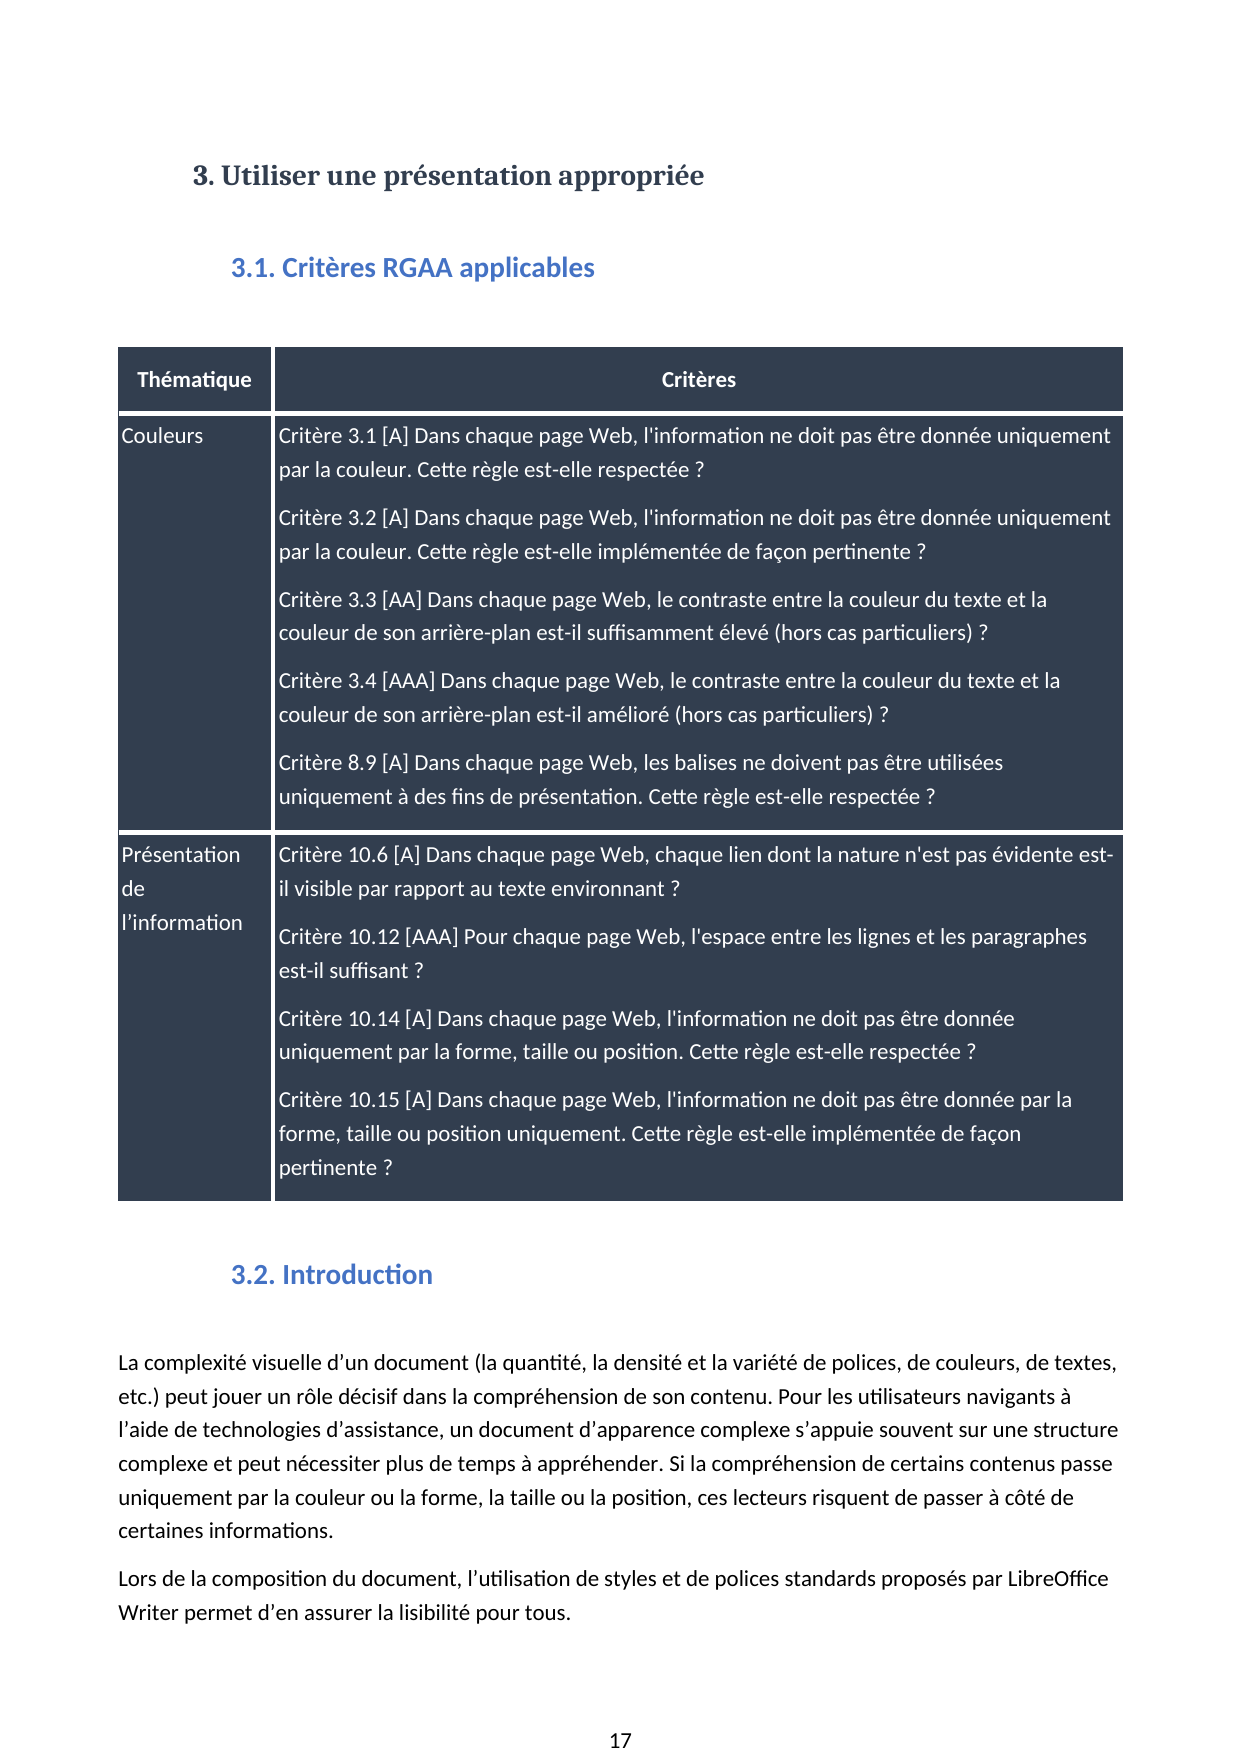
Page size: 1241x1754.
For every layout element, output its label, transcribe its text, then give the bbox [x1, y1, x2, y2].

text La complexité visuelle d’un document (la quantité, la densité et la variété de polices, de couleurs, de textes, etc.) peut jouer un rôle décisif dans la compréhension de son contenu. Pour les utilisateurs navigants à l’aide de technologies d’assistance, un document d’apparence complexe s’appuie souvent sur une structure complexe et peut nécessiter plus de temps à appréhender. Si la compréhension de certains contenus passe uniquement par la couleur ou la forme, la taille ou la position, ces lecteurs risquent de passer à côté de certaines informations. [118, 1348, 1122, 1544]
subtitle 3.1. Critères RGAA applicables [156, 249, 1122, 285]
subtitle 3. Utiliser une présentation appropriée [156, 159, 1122, 193]
text Lors de la composition du document, l’utilisation de styles et de polices standards proposés par LibreOffice Writer permet d’en assurer la lisibilité pour tous. [118, 1564, 1122, 1626]
table_header Thématique [118, 347, 271, 411]
subtitle 3.2. Introduction [156, 1256, 1122, 1291]
table_cell Critère 3.1 [A] Dans chaque page Web, l'information ne doit pas être donnée uniquement par la couleur. Cette règle est-elle respectée ? Critère 3.2 [A] Dans chaque page Web, l'information ne doit pas être donnée uniquement par la couleur. Cette règle est-elle implémentée de façon pertinente ? Critère 3.3 [AA] Dans chaque page Web, le contraste entre la couleur du texte et la couleur de son arrière-plan est-il suffisamment élevé (hors cas particuliers) ? Critère 3.4 [AAA] Dans chaque page Web, le contraste entre la couleur du texte et la couleur de son arrière-plan est-il amélioré (hors cas particuliers) ? Critère 8.9 [A] Dans chaque page Web, les balises ne doivent pas être utilisées uniquement à des fins de présentation. Cette règle est-elle respectée ? [275, 416, 1123, 830]
table_cell Présentation de l’information [118, 831, 271, 1201]
table_cell Couleurs [118, 412, 271, 830]
table_cell Critère 10.6 [A] Dans chaque page Web, chaque lien dont la nature n'est pas évidente est-il visible par rapport au texte environnant ? Critère 10.12 [AAA] Pour chaque page Web, l'espace entre les lignes et les paragraphes est-il suffisant ? Critère 10.14 [A] Dans chaque page Web, l'information ne doit pas être donnée uniquement par la forme, taille ou position. Cette règle est-elle respectée ? Critère 10.15 [A] Dans chaque page Web, l'information ne doit pas être donnée par la forme, taille ou position uniquement. Cette règle est-elle implémentée de façon pertinente ? [275, 835, 1123, 1201]
table_header Critères [275, 347, 1123, 411]
